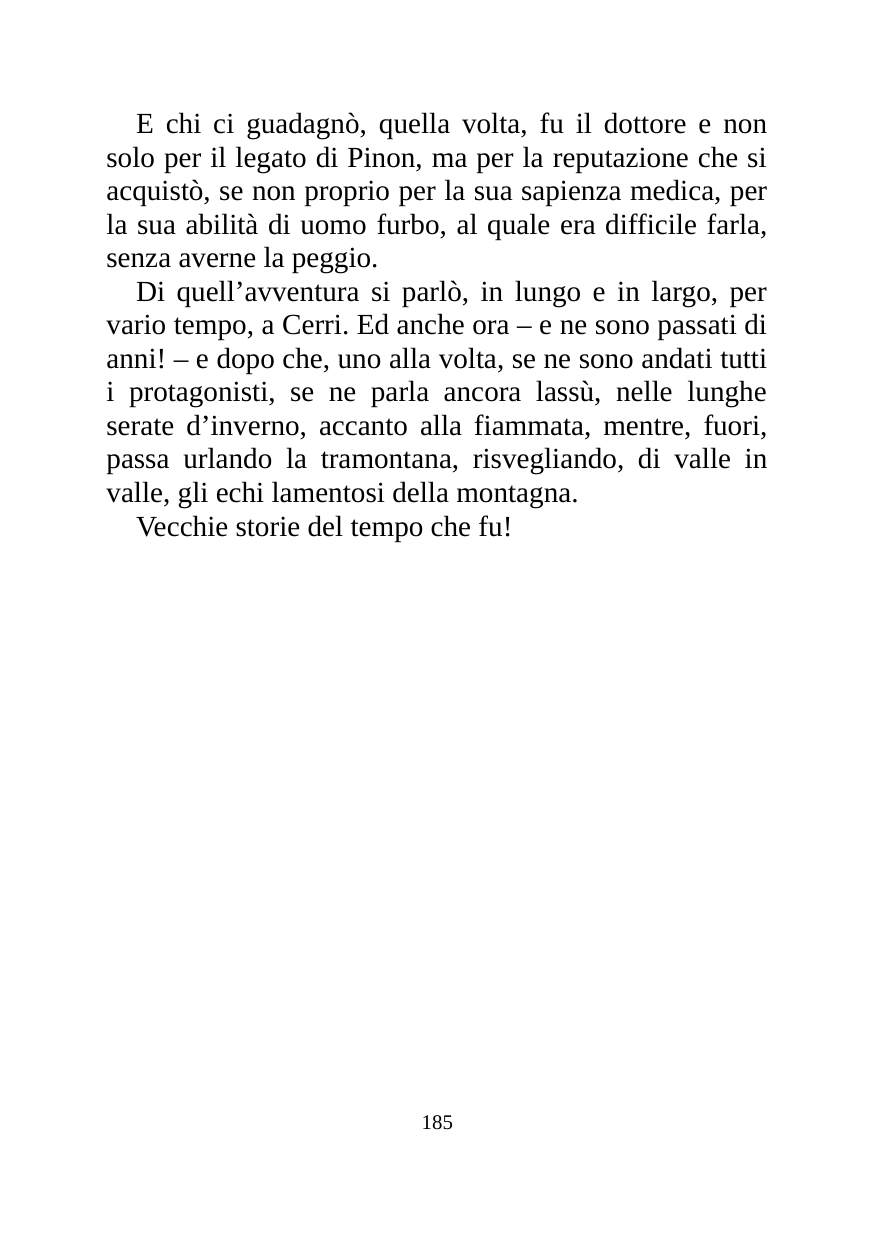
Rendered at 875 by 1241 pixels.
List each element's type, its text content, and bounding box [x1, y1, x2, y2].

text Di quell’avventura si parlò, in lungo e in largo, per vario tempo, a Cerri. Ed anche ora – e ne sono passati di anni! – e dopo che, uno alla volta, se ne sono andati tutti i protagonisti, se ne parla ancora lassù, nelle lunghe serate d’inverno, accanto alla fiammata, mentre, fuori, passa urlando la tramontana, risvegliando, di valle in valle, gli echi lamentosi della montagna. [106, 274, 768, 509]
text E chi ci guadagnò, quella volta, fu il dottore e non solo per il legato di Pinon, ma per la reputazione che si acquistò, se non proprio per la sua sapienza medica, per la sua abilità di uomo furbo, al quale era difficile farla, senza averne la peggio. [106, 106, 768, 274]
text Vecchie storie del tempo che fu! [106, 509, 768, 542]
